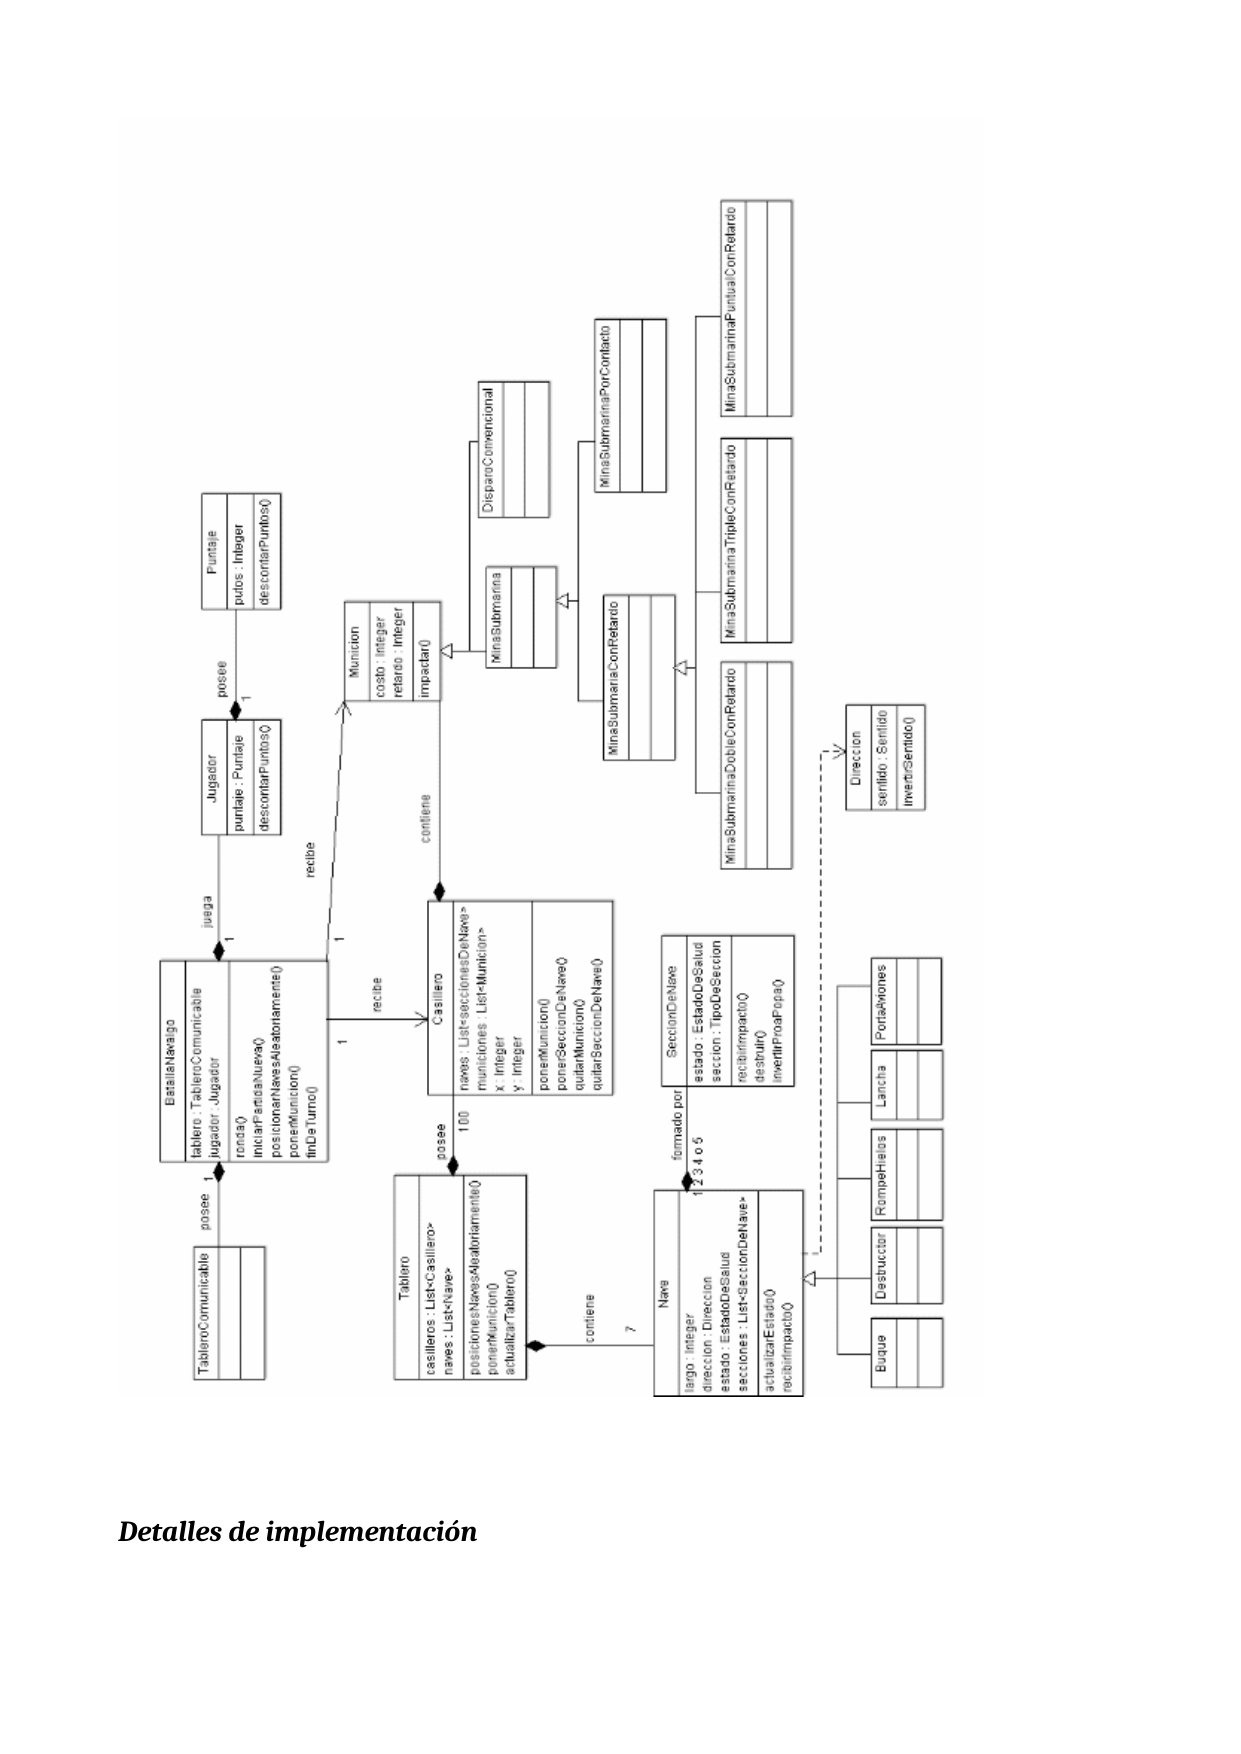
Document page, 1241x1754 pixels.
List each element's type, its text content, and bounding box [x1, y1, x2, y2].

text Detalles de implementación [118, 1515, 1122, 1548]
